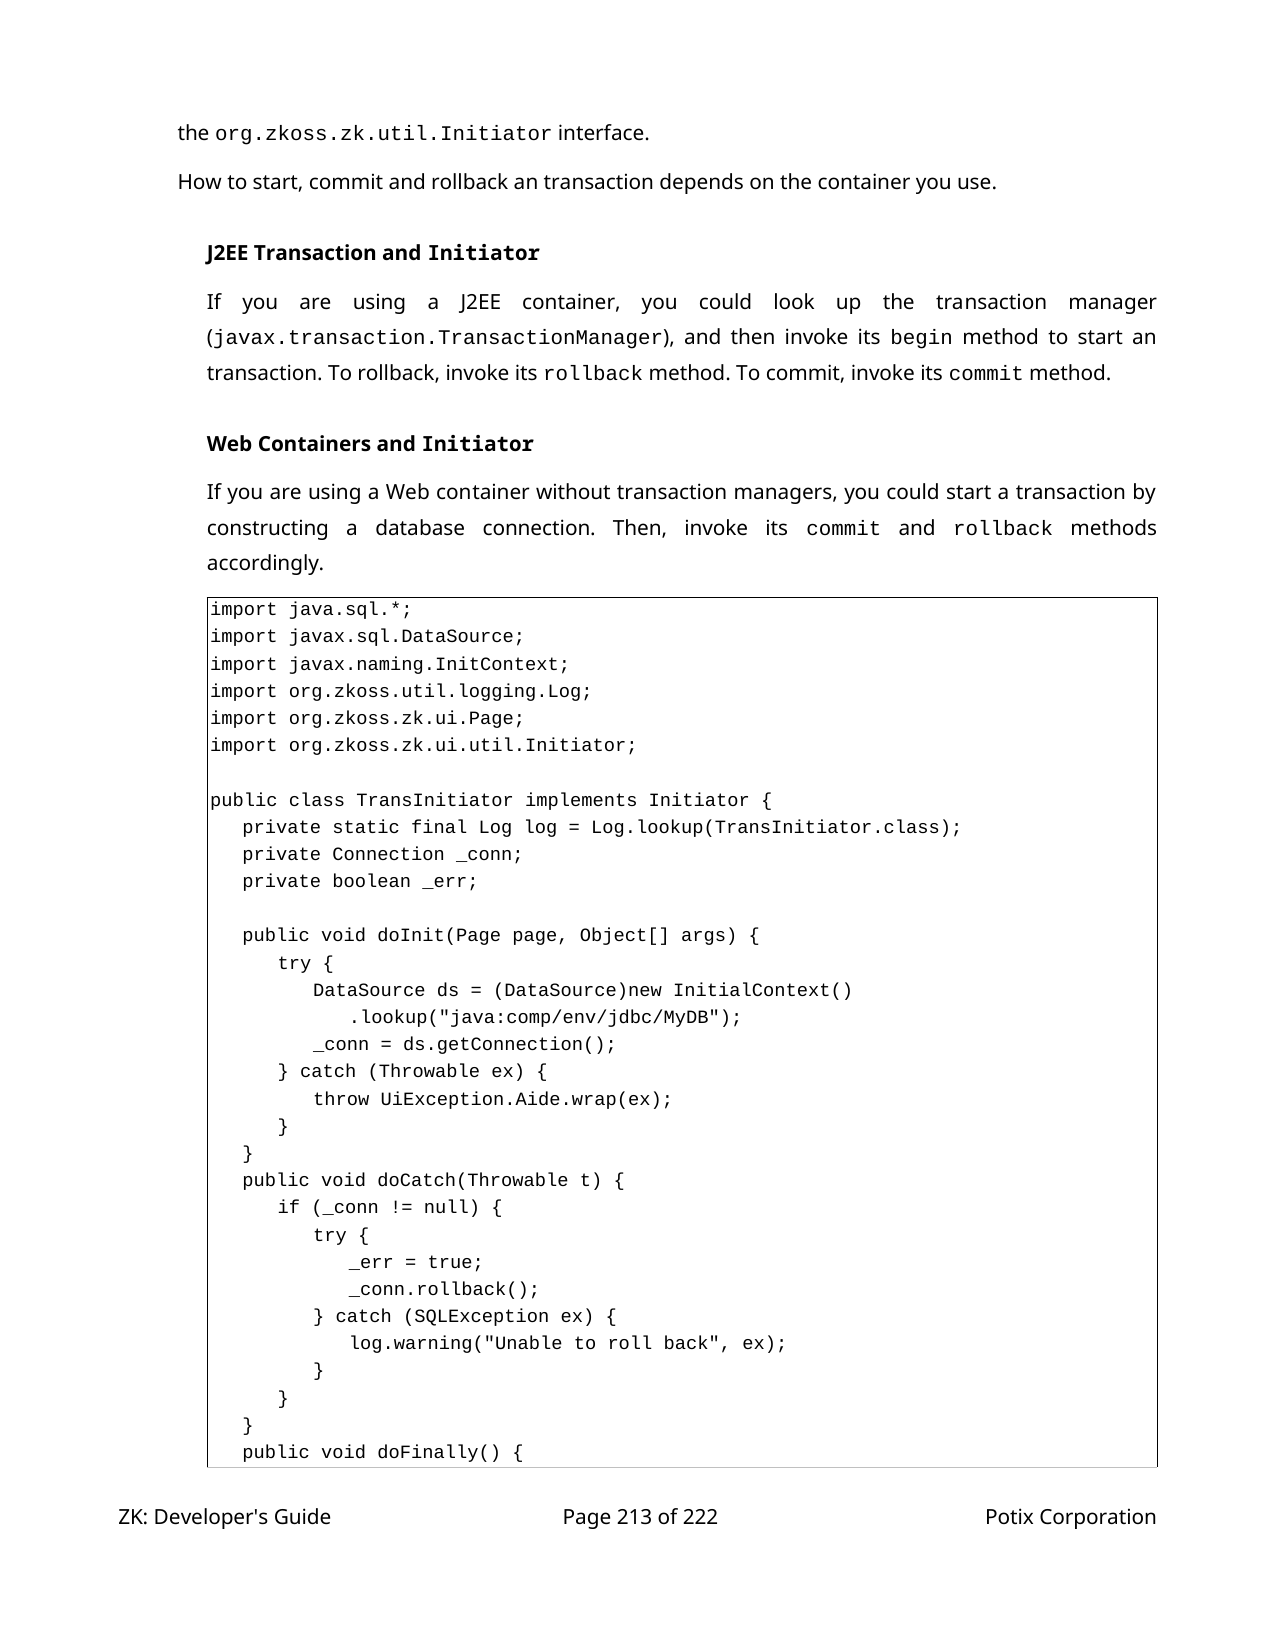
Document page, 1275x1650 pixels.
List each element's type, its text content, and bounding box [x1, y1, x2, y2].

text private static final Log log = Log.lookup(TransInitiator.class); [208, 814, 1157, 839]
text } [208, 1114, 1157, 1138]
text _err = true; [208, 1249, 1157, 1274]
text import javax.sql.DataSource; [208, 624, 1157, 648]
text import org.zkoss.zk.ui.util.Initiator; [208, 733, 1157, 757]
text import javax.naming.InitContext; [208, 651, 1157, 676]
subtitle J2EE Transaction and Initiator [207, 238, 1157, 266]
subtitle Web Containers and Initiator [207, 429, 1157, 457]
text if (_conn != null) { [208, 1195, 1157, 1219]
text } [208, 1386, 1157, 1410]
text If you are using a Web container without transaction managers, you could start a transaction by constructing a database connection. Then, invoke its commit and rollback methods accordingly. [207, 477, 1157, 576]
text try { [208, 951, 1157, 975]
text import java.sql.*; [208, 598, 1157, 621]
text } catch (SQLException ex) { [208, 1304, 1157, 1328]
text } [208, 1358, 1157, 1383]
text .lookup("java:comp/env/jdbc/MyDB"); [208, 1005, 1157, 1029]
text } [208, 1141, 1157, 1165]
text throw UiException.Aide.wrap(ex); [208, 1086, 1157, 1111]
text import org.zkoss.zk.ui.Page; [208, 706, 1157, 730]
text DataSource ds = (DataSource)new InitialContext() [208, 978, 1157, 1002]
text How to start, commit and rollback an transaction depends on the container you use. [177, 167, 1157, 196]
text public class TransInitiator implements Initiator { [208, 787, 1157, 812]
text } catch (Throwable ex) { [208, 1059, 1157, 1083]
text } [208, 1413, 1157, 1437]
text public void doCatch(Throwable t) { [208, 1168, 1157, 1192]
text log.warning("Unable to roll back", ex); [208, 1331, 1157, 1355]
text private boolean _err; [208, 869, 1157, 893]
text try { [208, 1222, 1157, 1247]
text the org.zkoss.zk.util.Initiator interface. [177, 118, 1157, 147]
text private Connection _conn; [208, 842, 1157, 866]
text _conn = ds.getConnection(); [208, 1032, 1157, 1056]
text _conn.rollback(); [208, 1277, 1157, 1301]
text If you are using a J2EE container, you could look up the transaction manager (javax.transaction.TransactionManager), and then invoke its begin method to start an transaction. To rollback, invoke its rollback method. To commit, invoke its commit method. [207, 287, 1157, 386]
text import org.zkoss.util.logging.Log; [208, 679, 1157, 703]
text public void doFinally() { [208, 1440, 1157, 1467]
text public void doInit(Page page, Object[] args) { [208, 923, 1157, 948]
